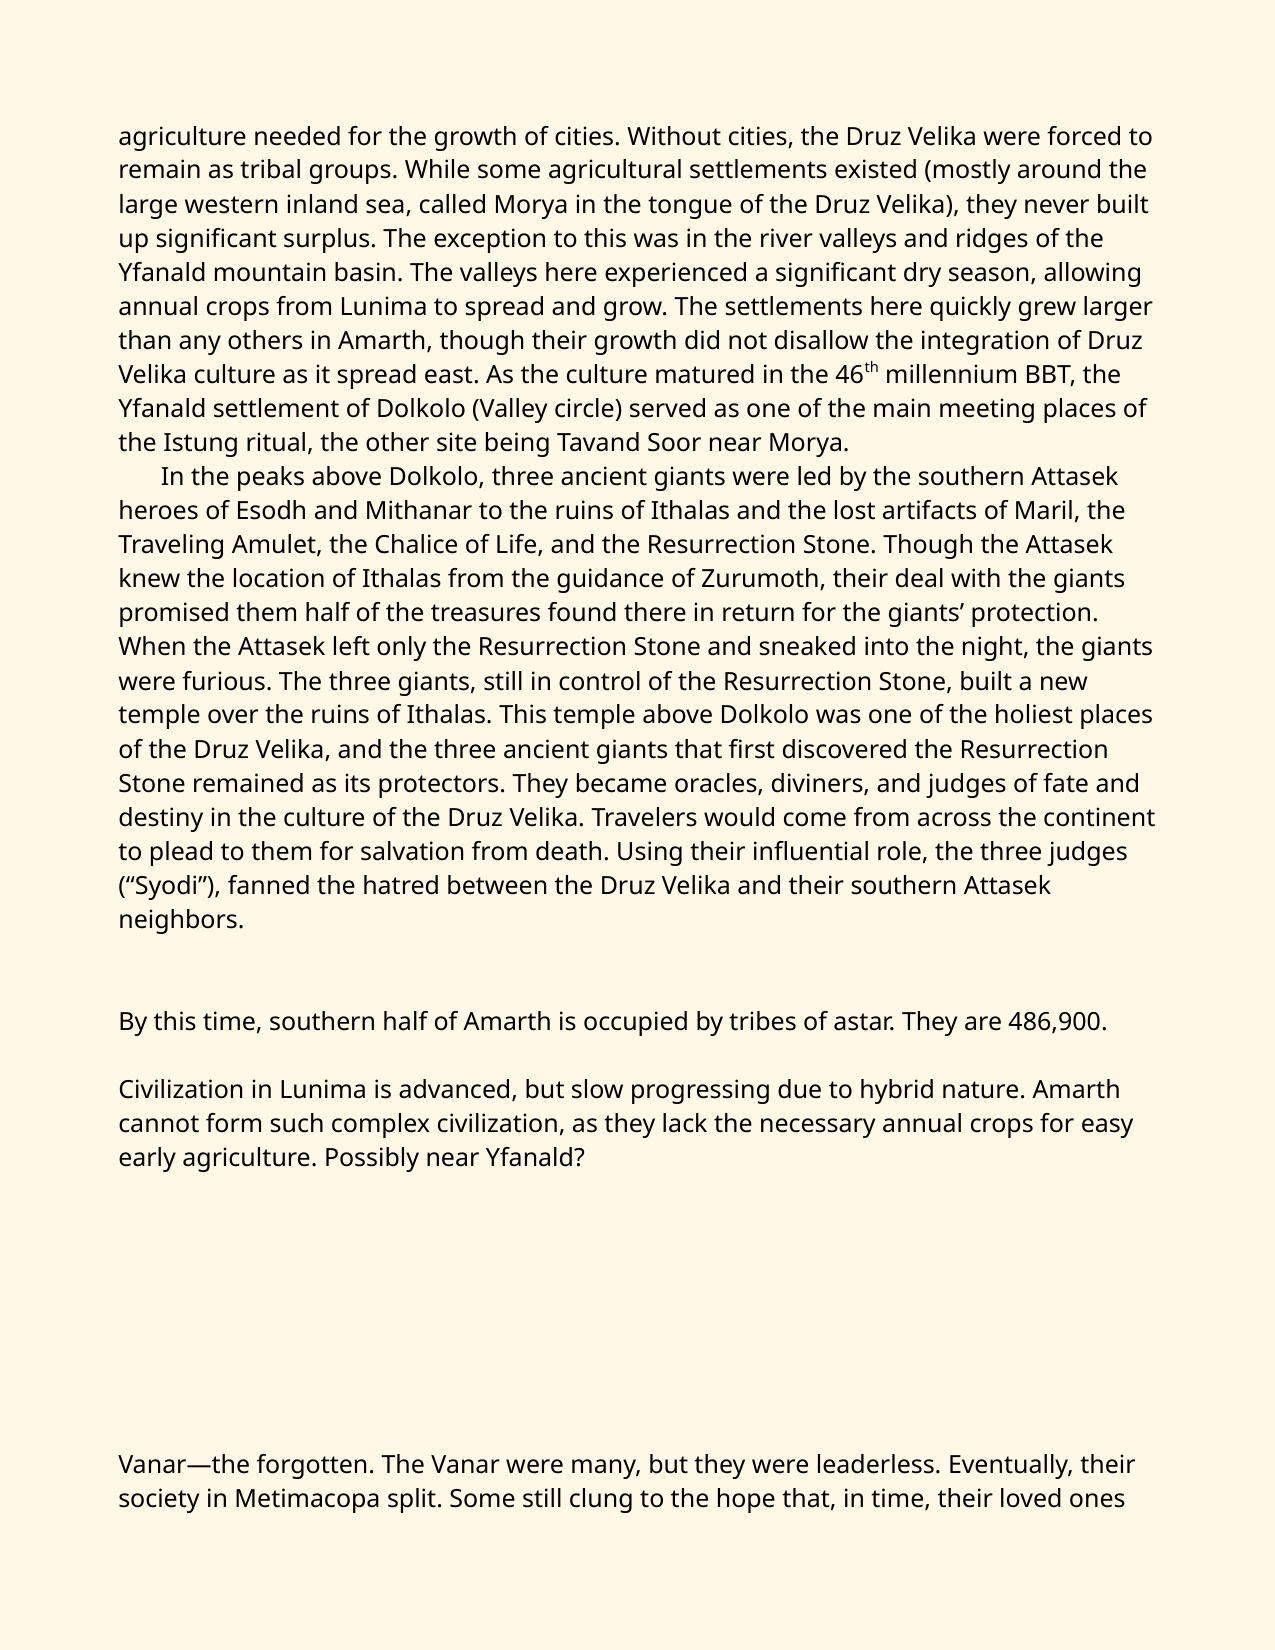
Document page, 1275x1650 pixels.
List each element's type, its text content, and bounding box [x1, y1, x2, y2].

text Vanar—the forgotten. The Vanar were many, but they were leaderless. Eventually, their society in Metimacopa split. Some still clung to the hope that, in time, their loved ones [118, 1447, 1157, 1515]
text In the peaks above Dolkolo, three ancient giants were led by the southern Attasek heroes of Esodh and Mithanar to the ruins of Ithalas and the lost artifacts of Maril, the Traveling Amulet, the Chalice of Life, and the Resurrection Stone. Though the Attasek knew the location of Ithalas from the guidance of Zurumoth, their deal with the giants promised them half of the treasures found there in return for the giants’ protection. When the Attasek left only the Resurrection Stone and sneaked into the night, the giants were furious. The three giants, still in control of the Resurrection Stone, built a new temple over the ruins of Ithalas. This temple above Dolkolo was one of the holiest places of the Druz Velika, and the three ancient giants that first discovered the Resurrection Stone remained as its protectors. They became oracles, diviners, and judges of fate and destiny in the culture of the Druz Velika. Travelers would come from across the continent to plead to them for salvation from death. Using their influential role, the three judges (“Syodi”), fanned the hatred between the Druz Velika and their southern Attasek neighbors. [118, 459, 1157, 936]
text By this time, southern half of Amarth is occupied by tribes of astar. They are 486,900. [118, 1004, 1157, 1038]
text agriculture needed for the growth of cities. Without cities, the Druz Velika were forced to remain as tribal groups. While some agricultural settlements existed (mostly around the large western inland sea, called Morya in the tongue of the Druz Velika), they never built up significant surplus. The exception to this was in the river valleys and ridges of the Yfanald mountain basin. The valleys here experienced a significant dry season, allowing annual crops from Lunima to spread and grow. The settlements here quickly grew larger than any others in Amarth, though their growth did not disallow the integration of Druz Velika culture as it spread east. As the culture matured in the 46th millennium BBT, the Yfanald settlement of Dolkolo (Valley circle) served as one of the main meeting places of the Istung ritual, the other site being Tavand Soor near Morya. [118, 118, 1157, 459]
text Civilization in Lunima is advanced, but slow progressing due to hybrid nature. Amarth cannot form such complex civilization, as they lack the necessary annual crops for easy early agriculture. Possibly near Yfanald? [118, 1072, 1157, 1174]
